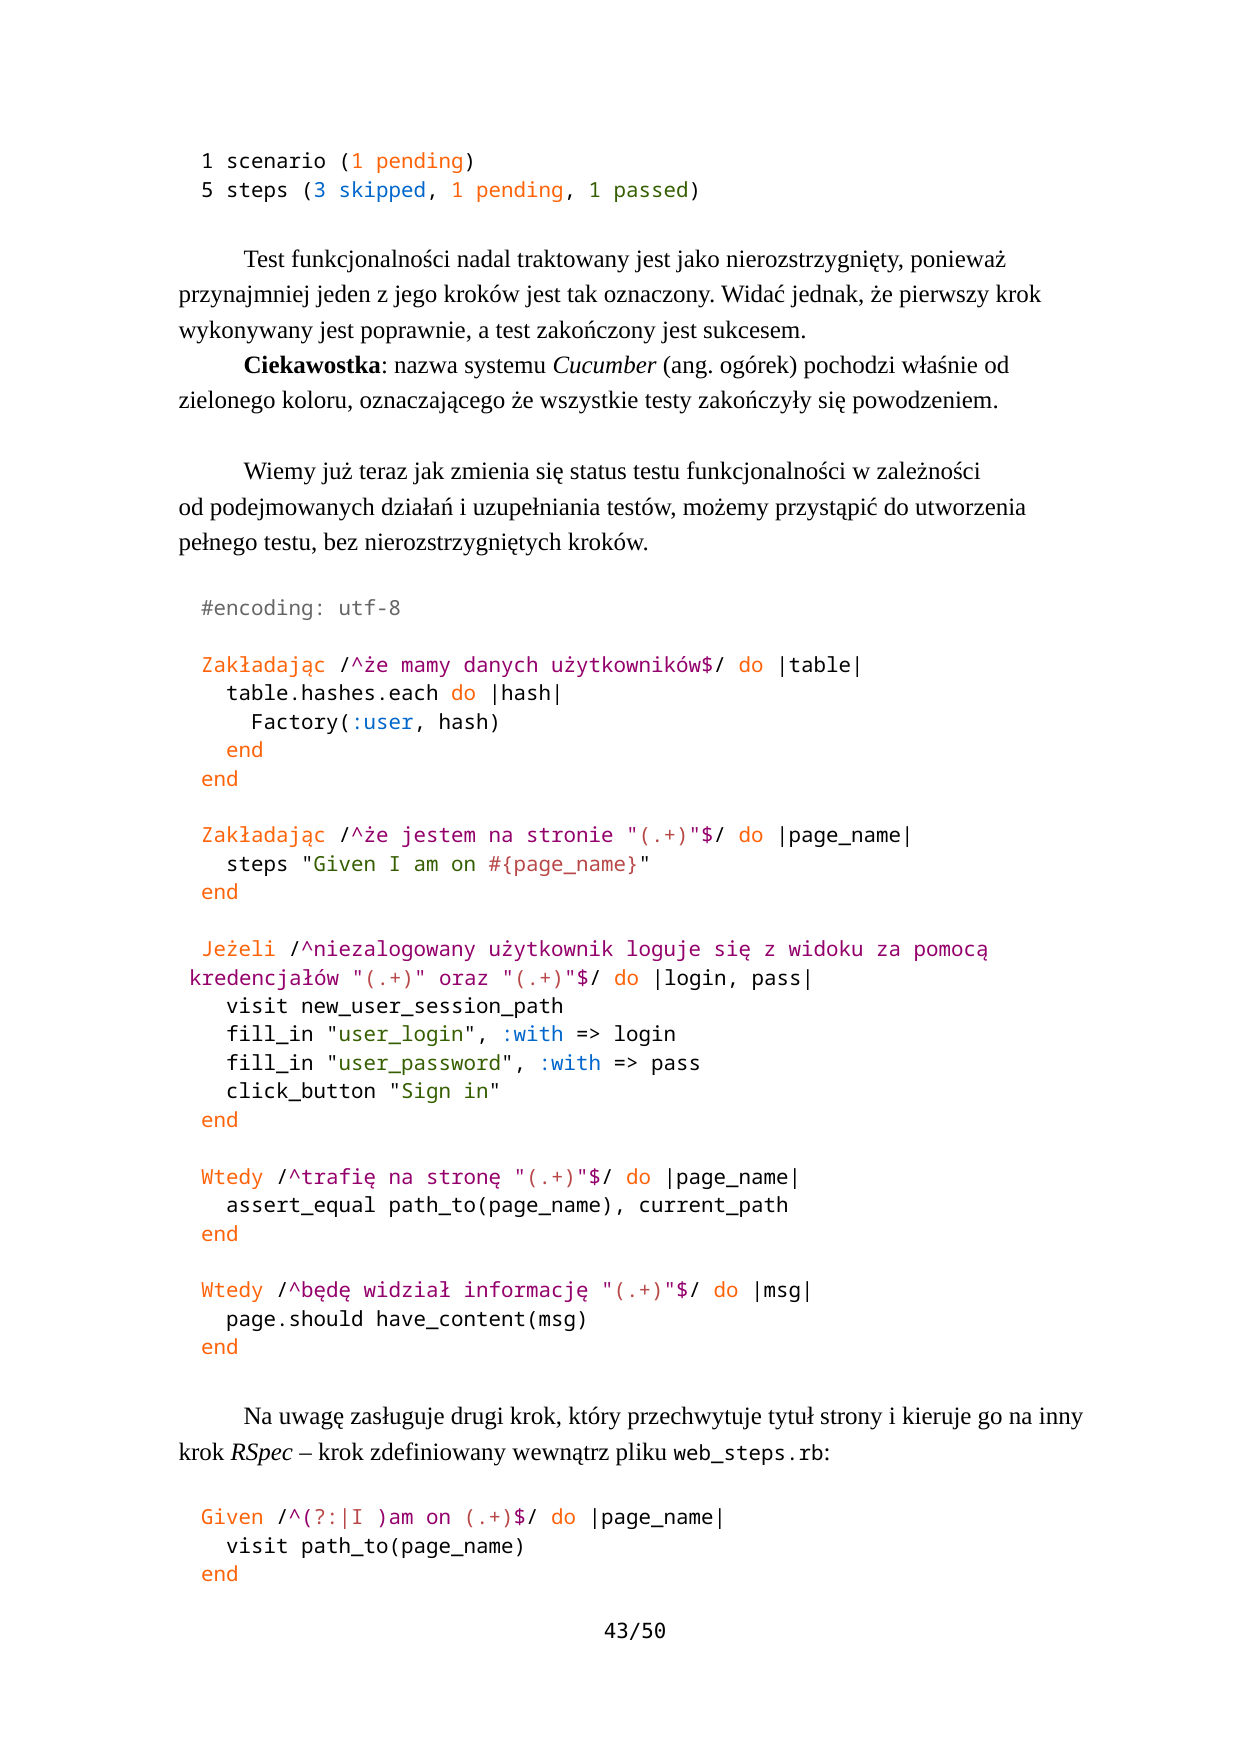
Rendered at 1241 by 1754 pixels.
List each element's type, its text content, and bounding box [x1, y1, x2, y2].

text 1 scenario (1 pending) [189, 147, 1093, 175]
table_header #encoding: utf-8 Zakładając /^że mamy danych użytkowników$/ do |table| table.hashes.each do |hash| Factory(:user, hash) end end Zakładając /^że jestem na stronie "(.+)"$/ do |page_name| steps "Given I am on #{page_name}" end Jeżeli /^niezalogowany użytkownik loguje się z widoku za pomocą kredencjałów "(.+)" oraz "(.+)"$/ do |login, pass| visit new_user_session_path fill_in "user_login", :with => login fill_in "user_password", :with => pass click_button "Sign in" end Wtedy /^trafię na stronę "(.+)"$/ do |page_name| assert_equal path_to(page_name), current_path end Wtedy /^będę widział informację "(.+)"$/ do |msg| page.should have_content(msg) end [177, 593, 1093, 1361]
text Given /^(?:|I )am on (.+)$/ do |page_name| [189, 1502, 1093, 1531]
text Ciekawostka: nazwa systemu Cucumber (ang. ogórek) pochodzi właśnie od zielonego koloru, oznaczającego że wszystkie testy zakończyły się powodzeniem. [178, 345, 1093, 416]
text 5 steps (3 skipped, 1 pending, 1 passed) [189, 175, 1093, 203]
text Test funkcjonalności nadal traktowany jest jako nierozstrzygnięty, ponieważ przynajmniej jeden z jego kroków jest tak oznaczony. Widać jednak, że pierwszy krok wykonywany jest poprawnie, a test zakończony jest sukcesem. [178, 239, 1093, 345]
text Wiemy już teraz jak zmienia się status testu funkcjonalności w zależności od podejmowanych działań i uzupełniania testów, możemy przystąpić do utworzenia pełnego testu, bez nierozstrzygniętych kroków. [178, 451, 1093, 558]
text Na uwagę zasługuje drugi krok, który przechwytuje tytuł strony i kieruje go na inny krok RSpec – krok zdefiniowany wewnątrz pliku web_steps.rb: [178, 1396, 1093, 1467]
text visit path_to(page_name) [189, 1531, 1093, 1559]
text end [189, 1559, 1093, 1588]
